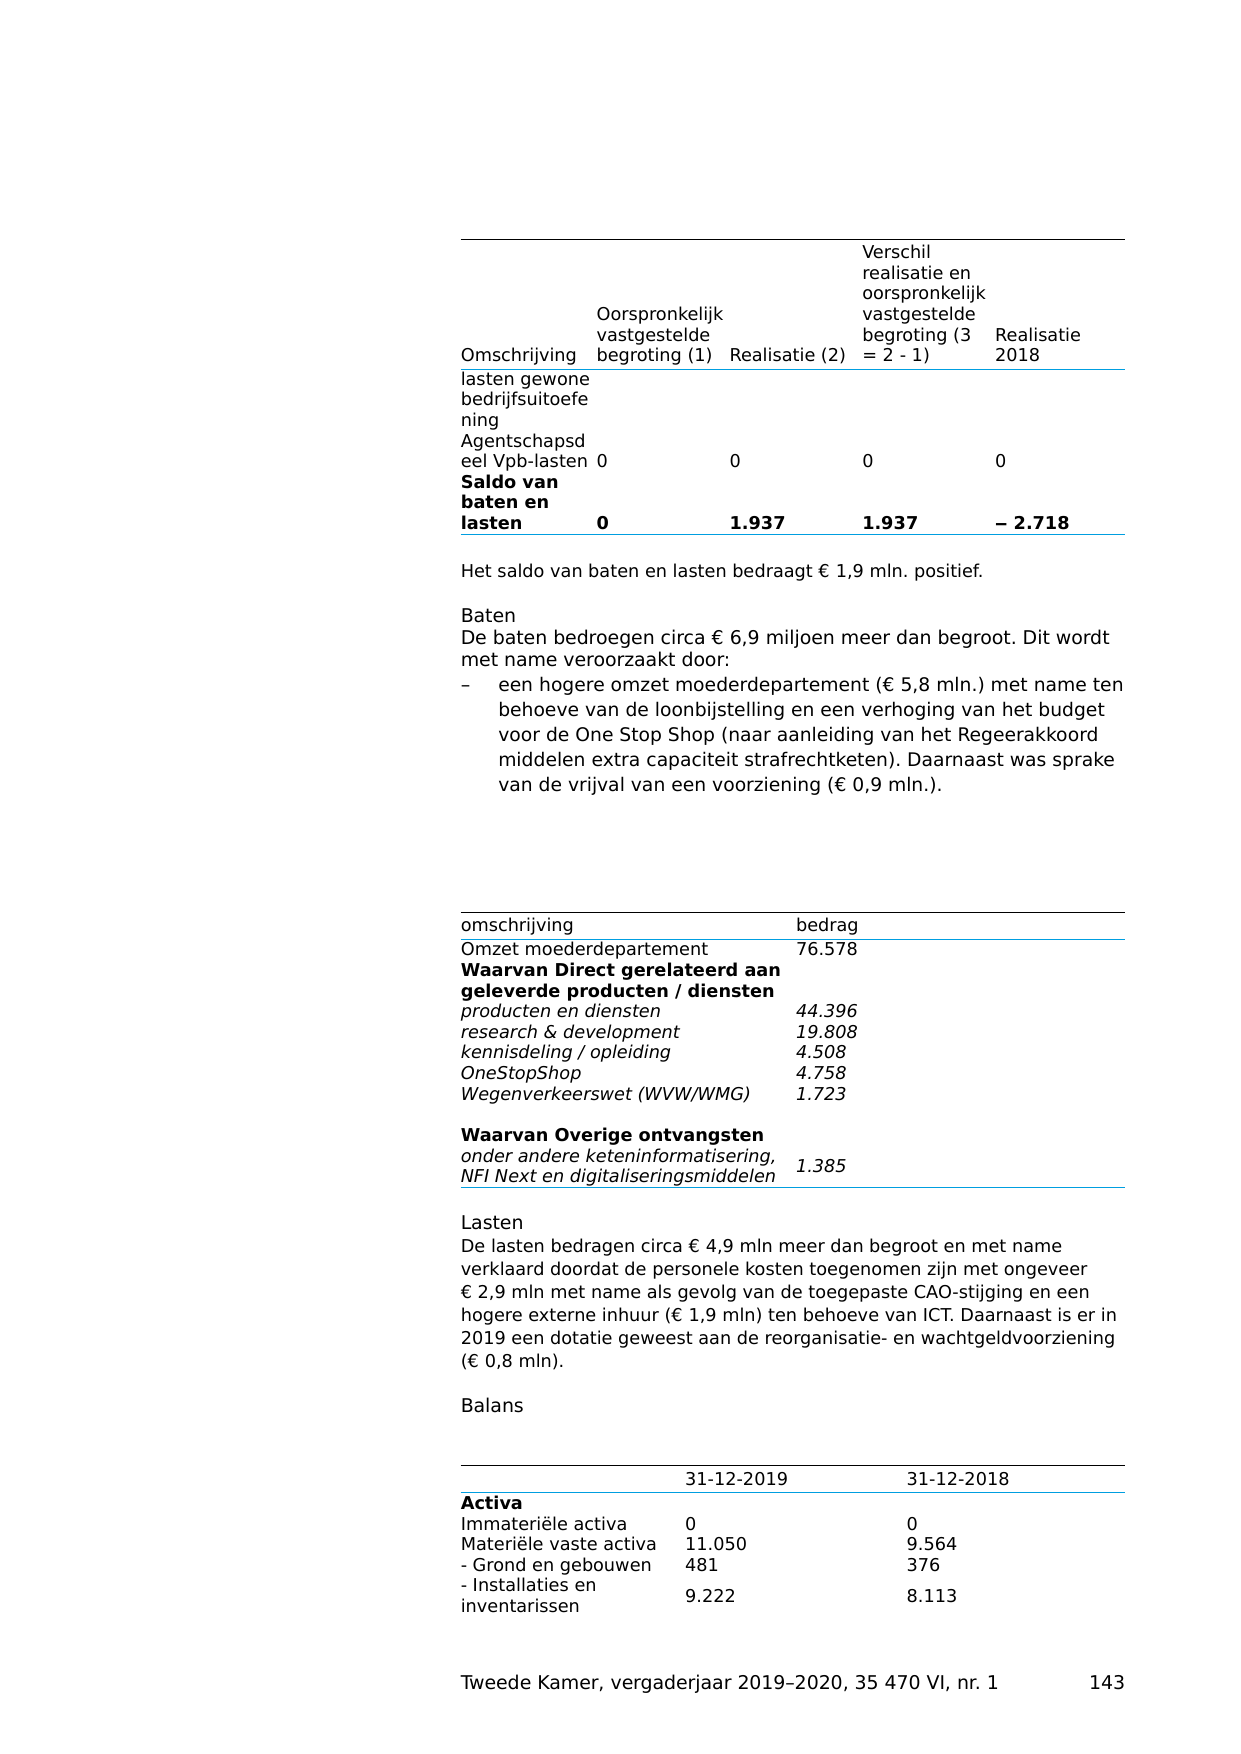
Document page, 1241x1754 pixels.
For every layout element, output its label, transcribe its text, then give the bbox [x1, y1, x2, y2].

table_cell producten en diensten [461, 1001, 793, 1022]
table_cell [992, 370, 1125, 431]
table_cell Realisatie 2018 [992, 240, 1125, 369]
table_cell Wegenverkeerswet (WVW/WMG) [461, 1084, 793, 1104]
table_cell Realisatie (2) [726, 240, 859, 369]
title Baten [461, 605, 1125, 627]
table_cell [726, 370, 859, 431]
table_cell 0 [682, 1514, 903, 1534]
table_cell [793, 1125, 1125, 1146]
table_cell 0 [859, 431, 992, 472]
table_cell 9.564 [904, 1534, 1125, 1555]
table_cell Saldo van baten en lasten [461, 472, 593, 534]
table_cell - Installaties en inventarissen [461, 1575, 682, 1617]
table_cell ‒ 2.718 [992, 472, 1125, 534]
table_cell bedrag [793, 913, 1125, 939]
table_cell Oorspronkelijk vastgestelde begroting (1) [594, 240, 726, 369]
table_cell [793, 1104, 1125, 1125]
table_cell [461, 1104, 793, 1125]
table_cell 8.113 [904, 1575, 1125, 1617]
table_cell Omzet moederdepartement [461, 940, 793, 960]
table_cell Materiële vaste activa [461, 1534, 682, 1555]
table_cell Immateriële activa [461, 1514, 682, 1534]
title Balans [461, 1395, 1125, 1417]
table_cell 4.758 [793, 1063, 1125, 1084]
table_cell 1.385 [793, 1146, 1125, 1187]
title Lasten [461, 1212, 1125, 1234]
table_cell 481 [682, 1555, 903, 1575]
table_cell 1.937 [859, 472, 992, 534]
text De baten bedroegen circa € 6,9 miljoen meer dan begroot. Dit wordt met name veroorzaakt door: [461, 627, 1125, 671]
table_cell Verschil realisatie en oorspronkelijk vastgestelde begroting (3 = 2 - 1) [859, 240, 992, 369]
table_cell Omschrijving [461, 240, 593, 369]
table_header Tabel 87 Balans per 31 december 2019 (bedragen x € 1.000) [461, 1440, 1125, 1465]
table_cell 76.578 [793, 940, 1125, 960]
table_cell [594, 370, 726, 431]
table_cell research & development [461, 1022, 793, 1042]
table_cell [793, 960, 1125, 1001]
table_cell Agentschapsdeel Vpb-lasten [461, 431, 593, 472]
table_cell 1.723 [793, 1084, 1125, 1104]
table_cell 0 [594, 472, 726, 534]
table_header Tabel 86 Toelichting bij de omzet moederdepartement (bedragen x € 1.000) [461, 864, 1125, 912]
table_cell 0 [726, 431, 859, 472]
table_cell [904, 1493, 1125, 1513]
table_cell [859, 370, 992, 431]
table_cell 0 [594, 431, 726, 472]
table_cell Activa [461, 1493, 682, 1513]
table_cell 44.396 [793, 1001, 1125, 1022]
text Het saldo van baten en lasten bedraagt € 1,9 mln. positief. [461, 559, 1125, 582]
table_cell 31-12-2018 [904, 1466, 1125, 1492]
list een hogere omzet moederdepartement (€ 5,8 mln.) met name ten behoeve van de loonbijstelling en een verhoging van het budget voor de One Stop Shop (naar aanleiding van het Regeerakkoord middelen extra capaciteit strafrechtketen). Daarnaast was sprake van de vrijval van een voorziening (€ 0,9 mln.). [461, 671, 1125, 796]
table_header Tabel 85 Staat van baten en lasten van het baten-lastenagentschap NFI (bedragen x € 1.000) [461, 191, 1125, 239]
table_cell 11.050 [682, 1534, 903, 1555]
table_cell kennisdeling / opleiding [461, 1043, 793, 1063]
text De lasten bedragen circa € 4,9 mln meer dan begroot en met name verklaard doordat de personele kosten toegenomen zijn met ongeveer € 2,9 mln met name als gevolg van de toegepaste CAO-stijging en een hogere externe inhuur (€ 1,9 mln) ten behoeve van ICT. Daarnaast is er in 2019 een dotatie geweest aan de reorganisatie- en wachtgeldvoorziening (€ 0,8 mln). [461, 1234, 1125, 1372]
table_cell onder andere keteninformatisering, NFI Next en digitaliseringsmiddelen [461, 1146, 793, 1187]
table_cell 19.808 [793, 1022, 1125, 1042]
table_cell - Grond en gebouwen [461, 1555, 682, 1575]
table_cell omschrijving [461, 913, 793, 939]
table_cell 9.222 [682, 1575, 903, 1617]
table_cell 376 [904, 1555, 1125, 1575]
table_cell Waarvan Overige ontvangsten [461, 1125, 793, 1146]
table_cell [461, 1466, 682, 1492]
table_cell OneStopShop [461, 1063, 793, 1084]
table_cell 1.937 [726, 472, 859, 534]
table_cell [682, 1493, 903, 1513]
table_cell 0 [904, 1514, 1125, 1534]
table_cell 31-12-2019 [682, 1466, 903, 1492]
table_cell 0 [992, 431, 1125, 472]
table_cell lasten gewone bedrijfsuitoefening [461, 370, 593, 431]
table_cell Waarvan Direct gerelateerd aan geleverde producten / diensten [461, 960, 793, 1001]
table_cell 4.508 [793, 1043, 1125, 1063]
